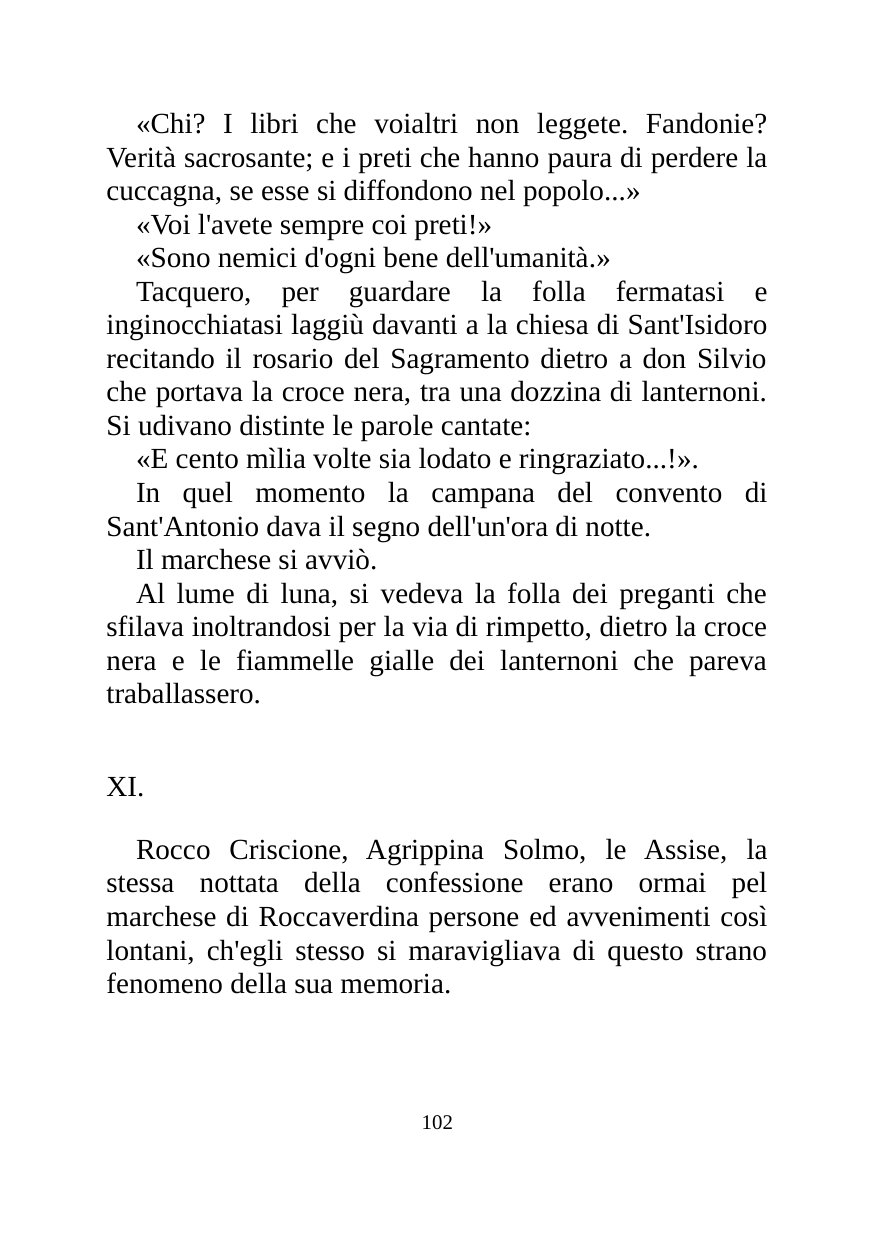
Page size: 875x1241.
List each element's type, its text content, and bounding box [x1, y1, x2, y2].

text «Chi? I libri che voialtri non leggete. Fandonie? Verità sacrosante; e i preti che hanno paura di perdere la cuccagna, se esse si diffondono nel popolo...» [106, 106, 768, 207]
text Al lume di luna, si vedeva la folla dei preganti che sfilava inoltrandosi per la via di rimpetto, dietro la croce nera e le fiammelle gialle dei lanternoni che pareva traballassero. [106, 576, 768, 710]
subtitle XI. [106, 769, 768, 803]
text «Sono nemici d'ogni bene dell'umanità.» [106, 240, 768, 274]
text «Voi l'avete sempre coi preti!» [106, 207, 768, 240]
text Tacquero, per guardare la folla fermatasi e inginocchiatasi laggiù davanti a la chiesa di Sant'Isidoro recitando il rosario del Sagramento dietro a don Silvio che portava la croce nera, tra una dozzina di lanternoni. Si udivano distinte le parole cantate: [106, 274, 768, 442]
text Rocco Criscione, Agrippina Solmo, le Assise, la stessa nottata della confessione erano ormai pel marchese di Roccaverdina persone ed avvenimenti così lontani, ch'egli stesso si maravigliava di questo strano fenomeno della sua memoria. [106, 832, 768, 1000]
text In quel momento la campana del convento di Sant'Antonio dava il segno dell'un'ora di notte. [106, 475, 768, 542]
text «E cento mìlia volte sia lodato e ringraziato...!». [106, 442, 768, 475]
text Il marchese si avviò. [106, 542, 768, 576]
